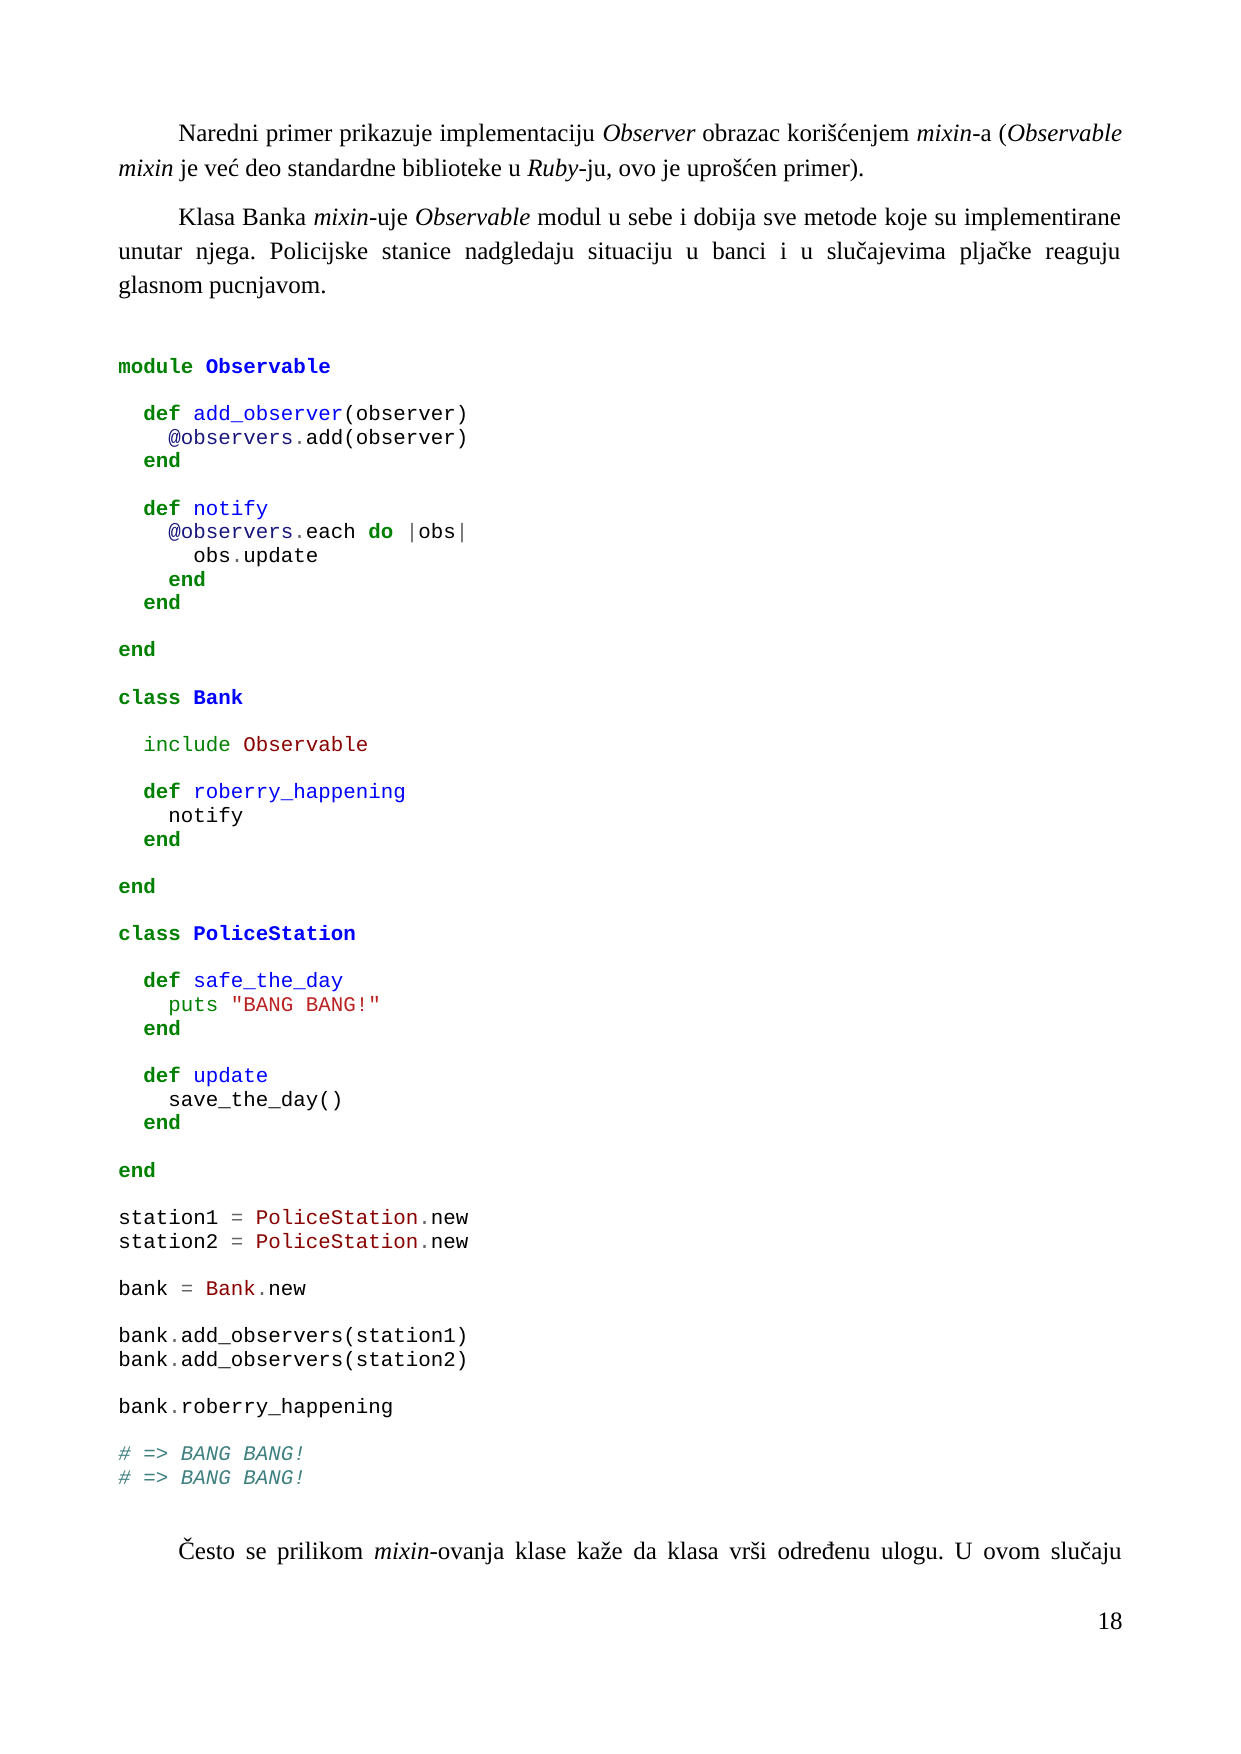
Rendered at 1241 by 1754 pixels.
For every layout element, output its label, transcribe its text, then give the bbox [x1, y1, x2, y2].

text @observers.each do |obs| [118, 521, 1122, 545]
text bank = Bank.new [118, 1278, 1122, 1302]
text bank.add_observers(station2) [118, 1349, 1122, 1372]
text module Observable [118, 356, 1122, 379]
text include Observable [118, 734, 1122, 758]
text def safe_the_day [118, 971, 1122, 994]
text end [118, 829, 1122, 852]
text Naredni primer prikazuje implementaciju Observer obrazac korišćenjem mixin-a (Observable mixin je već deo standardne biblioteke u Ruby-ju, ovo je uprošćen primer). [118, 118, 1122, 181]
text def notify [118, 498, 1122, 521]
text end [118, 639, 1122, 663]
text station1 = PoliceStation.new [118, 1207, 1122, 1231]
text station2 = PoliceStation.new [118, 1231, 1122, 1254]
text Klasa Banka mixin-uje Observable modul u sebe i dobija sve metode koje su implementirane unutar njega. Policijske stanice nadgledaju situaciju u banci i u slučajevima pljačke reaguju glasnom pucnjavom. [118, 202, 1122, 299]
text end [118, 450, 1122, 474]
text def update [118, 1065, 1122, 1089]
text end [118, 592, 1122, 616]
text obs.update [118, 545, 1122, 568]
text bank.roberry_happening [118, 1396, 1122, 1420]
text @observers.add(observer) [118, 427, 1122, 450]
text save_the_day() [118, 1089, 1122, 1112]
text def roberry_happening [118, 781, 1122, 805]
text # => BANG BANG! [118, 1467, 1122, 1491]
text end [118, 1160, 1122, 1183]
text notify [118, 805, 1122, 829]
text end [118, 568, 1122, 592]
text end [118, 876, 1122, 899]
text end [118, 1018, 1122, 1041]
text Često se prilikom mixin-ovanja klase kaže da klasa vrši određenu ulogu. U ovom slučaju [118, 1536, 1122, 1564]
text class Bank [118, 687, 1122, 710]
text def add_observer(observer) [118, 403, 1122, 427]
text end [118, 1112, 1122, 1136]
text bank.add_observers(station1) [118, 1325, 1122, 1349]
text # => BANG BANG! [118, 1443, 1122, 1467]
text puts "BANG BANG!" [118, 994, 1122, 1018]
text class PoliceStation [118, 923, 1122, 947]
